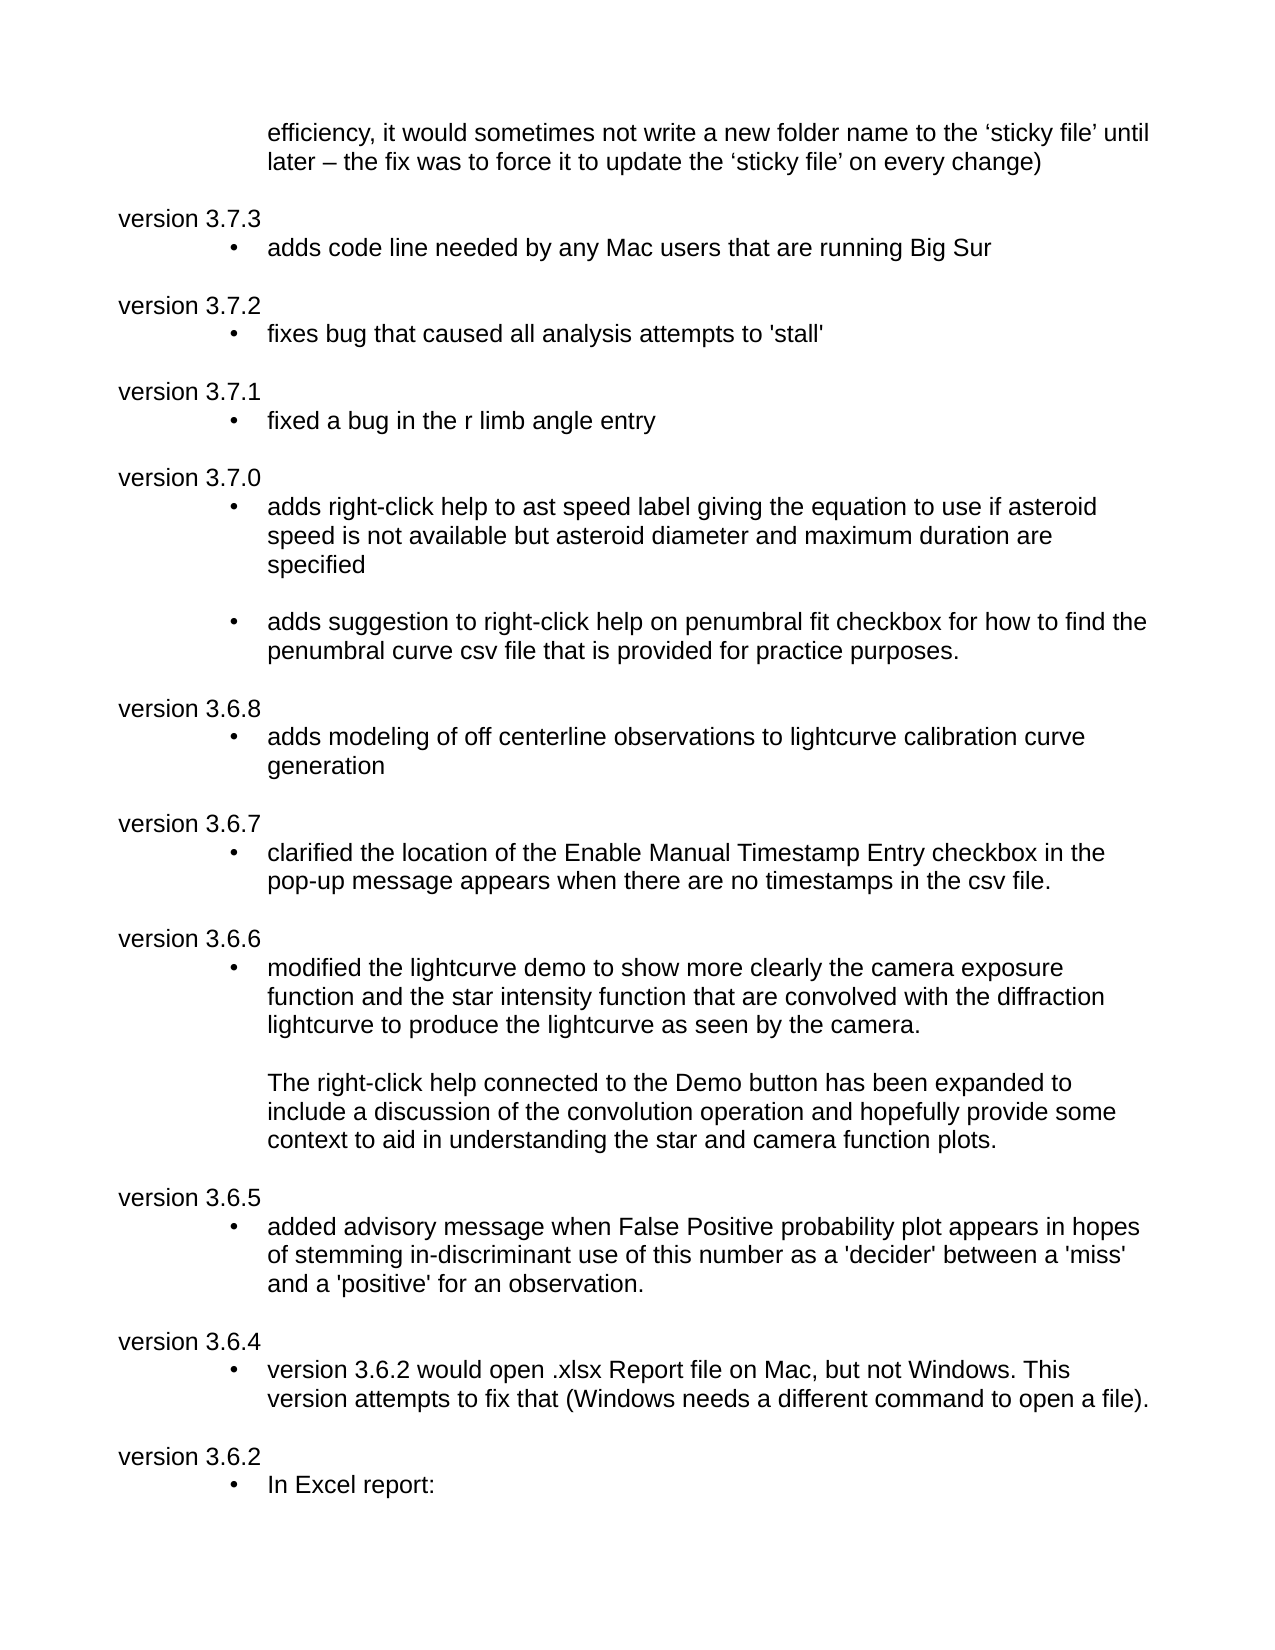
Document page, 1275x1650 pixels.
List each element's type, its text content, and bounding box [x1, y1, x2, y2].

list efficiency, it would sometimes not write a new folder name to the ‘sticky file’ until later – the fix was to force it to update the ‘sticky file’ on every change) [229, 118, 1157, 204]
list added advisory message when False Positive probability plot appears in hopes of stemming in-discriminant use of this number as a 'decider' between a 'miss' and a 'positive' for an observation. [229, 1211, 1157, 1327]
text version 3.6.8 [118, 694, 1157, 722]
text version 3.7.1 [118, 377, 1157, 406]
list clarified the location of the Enable Manual Timestamp Entry checkbox in the pop-up message appears when there are no timestamps in the csv file. [229, 837, 1157, 924]
list adds code line needed by any Mac users that are running Big Sur [229, 233, 1157, 291]
text version 3.6.7 [118, 809, 1157, 837]
text version 3.7.2 [118, 291, 1157, 319]
list adds modeling of off centerline observations to lightcurve calibration curve generation [229, 722, 1157, 809]
text version 3.6.6 [118, 924, 1157, 953]
text version 3.7.3 [118, 204, 1157, 233]
list adds right-click help to ast speed label giving the equation to use if asteroid speed is not available but asteroid diameter and maximum duration are specified [229, 492, 1157, 607]
list In Excel report: [229, 1470, 1157, 1528]
text version 3.6.5 [118, 1183, 1157, 1211]
text version 3.6.4 [118, 1327, 1157, 1355]
list fixes bug that caused all analysis attempts to 'stall' [229, 319, 1157, 348]
list version 3.6.2 would open .xlsx Report file on Mac, but not Windows. This version attempts to fix that (Windows needs a different command to open a file). [229, 1355, 1157, 1442]
list fixed a bug in the r limb angle entry [229, 406, 1157, 463]
list adds suggestion to right-click help on penumbral fit checkbox for how to find the penumbral curve csv file that is provided for practice purposes. [229, 607, 1157, 694]
list modified the lightcurve demo to show more clearly the camera exposure function and the star intensity function that are convolved with the diffraction lightcurve to produce the lightcurve as seen by the camera. The right-click help connected to the Demo button has been expanded to include a discussion of the convolution operation and hopefully provide some context to aid in understanding the star and camera function plots. [229, 953, 1157, 1183]
text version 3.7.0 [118, 463, 1157, 492]
text version 3.6.2 [118, 1442, 1157, 1470]
